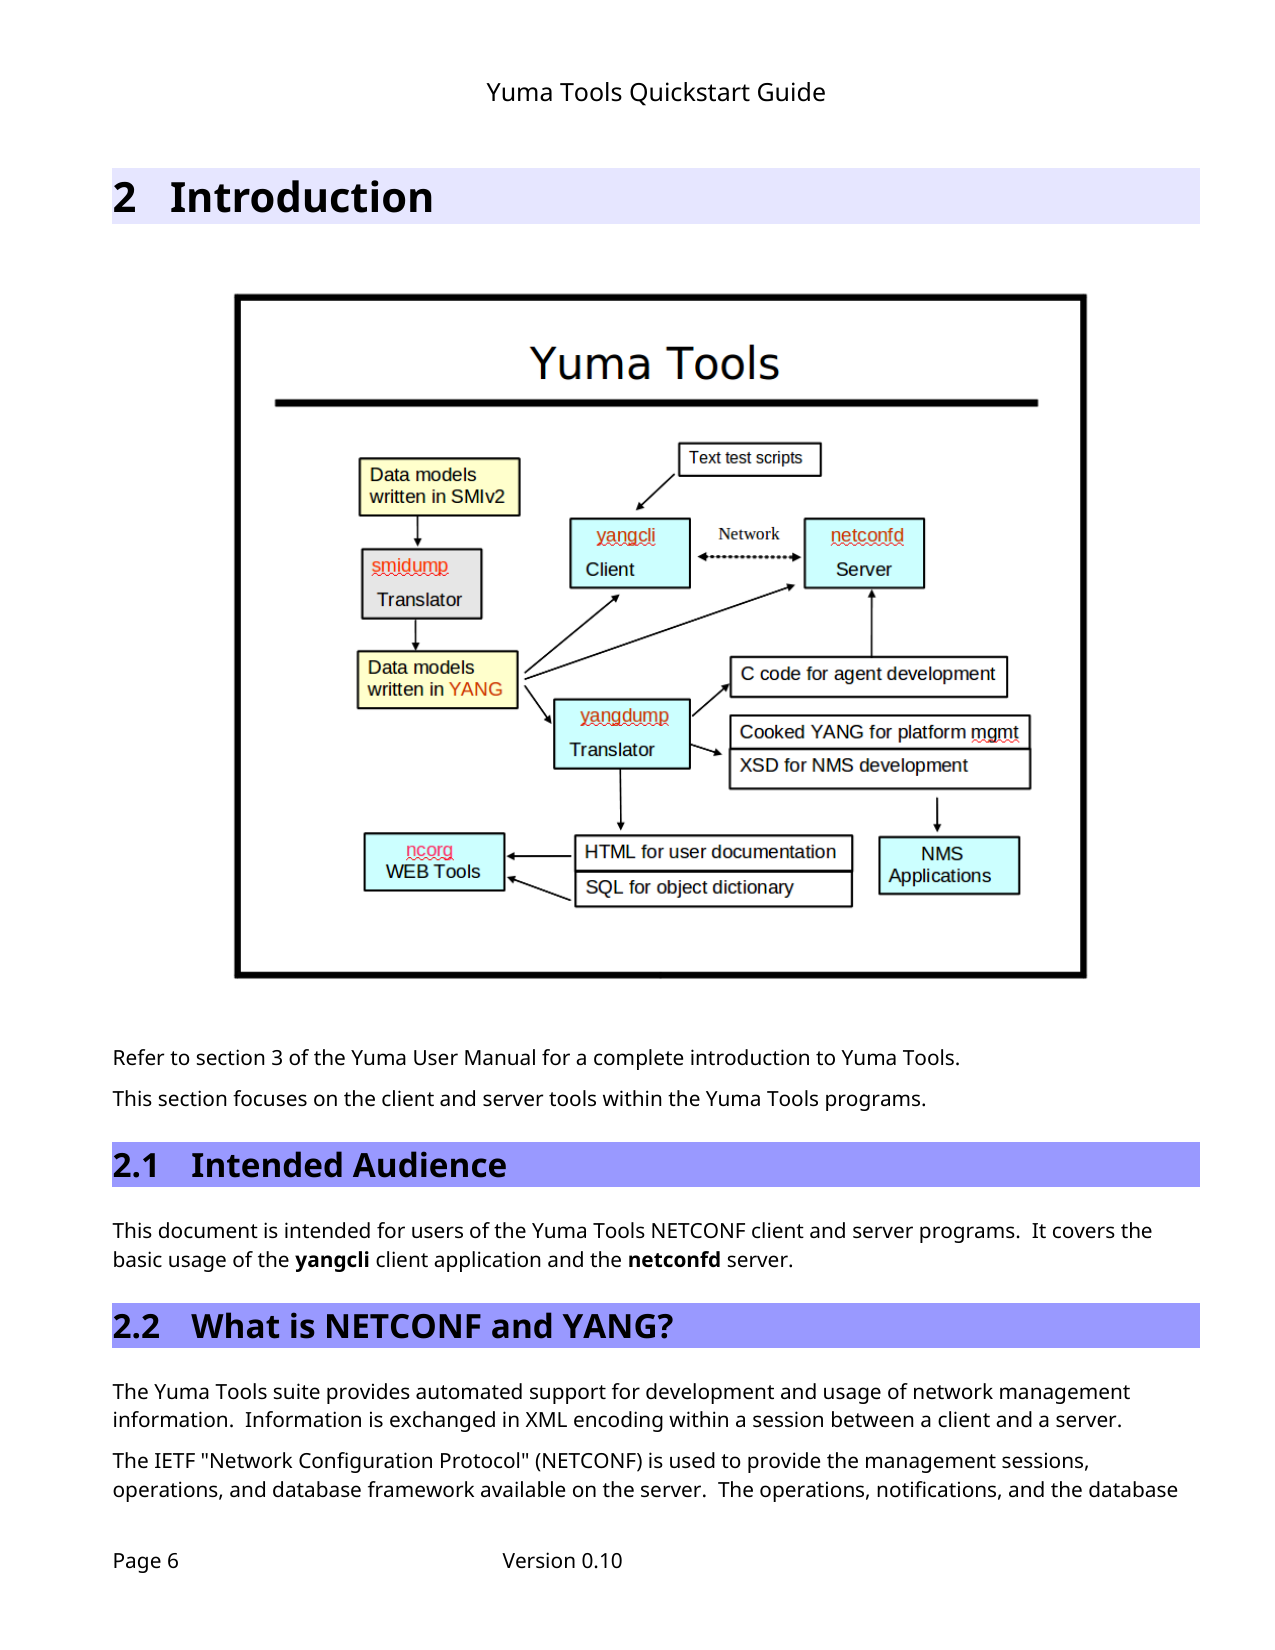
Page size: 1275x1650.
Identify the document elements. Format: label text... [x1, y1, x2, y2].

text This section focuses on the client and server tools within the Yuma Tools programs. [112, 1084, 1200, 1113]
text The IETF "Network Configuration Protocol" (NETCONF) is used to provide the management sessions, operations, and database framework available on the server. The operations, notifications, and the database [112, 1447, 1200, 1503]
text This document is intended for users of the Yuma Tools NETCONF client and server programs. It covers the basic usage of the yangcli client application and the netconfd server. [112, 1217, 1200, 1273]
picture [170, 253, 1143, 1003]
subtitle Introduction [112, 168, 1200, 224]
subtitle Intended Audience [112, 1142, 1200, 1187]
subtitle What is NETCONF and YANG? [112, 1303, 1200, 1348]
text Refer to section 3 of the Yuma User Manual for a complete introduction to Yuma Tools. [112, 1043, 1200, 1072]
text The Yuma Tools suite provides automated support for development and usage of network management information. Information is exchanged in XML encoding within a session between a client and a server. [112, 1377, 1200, 1434]
